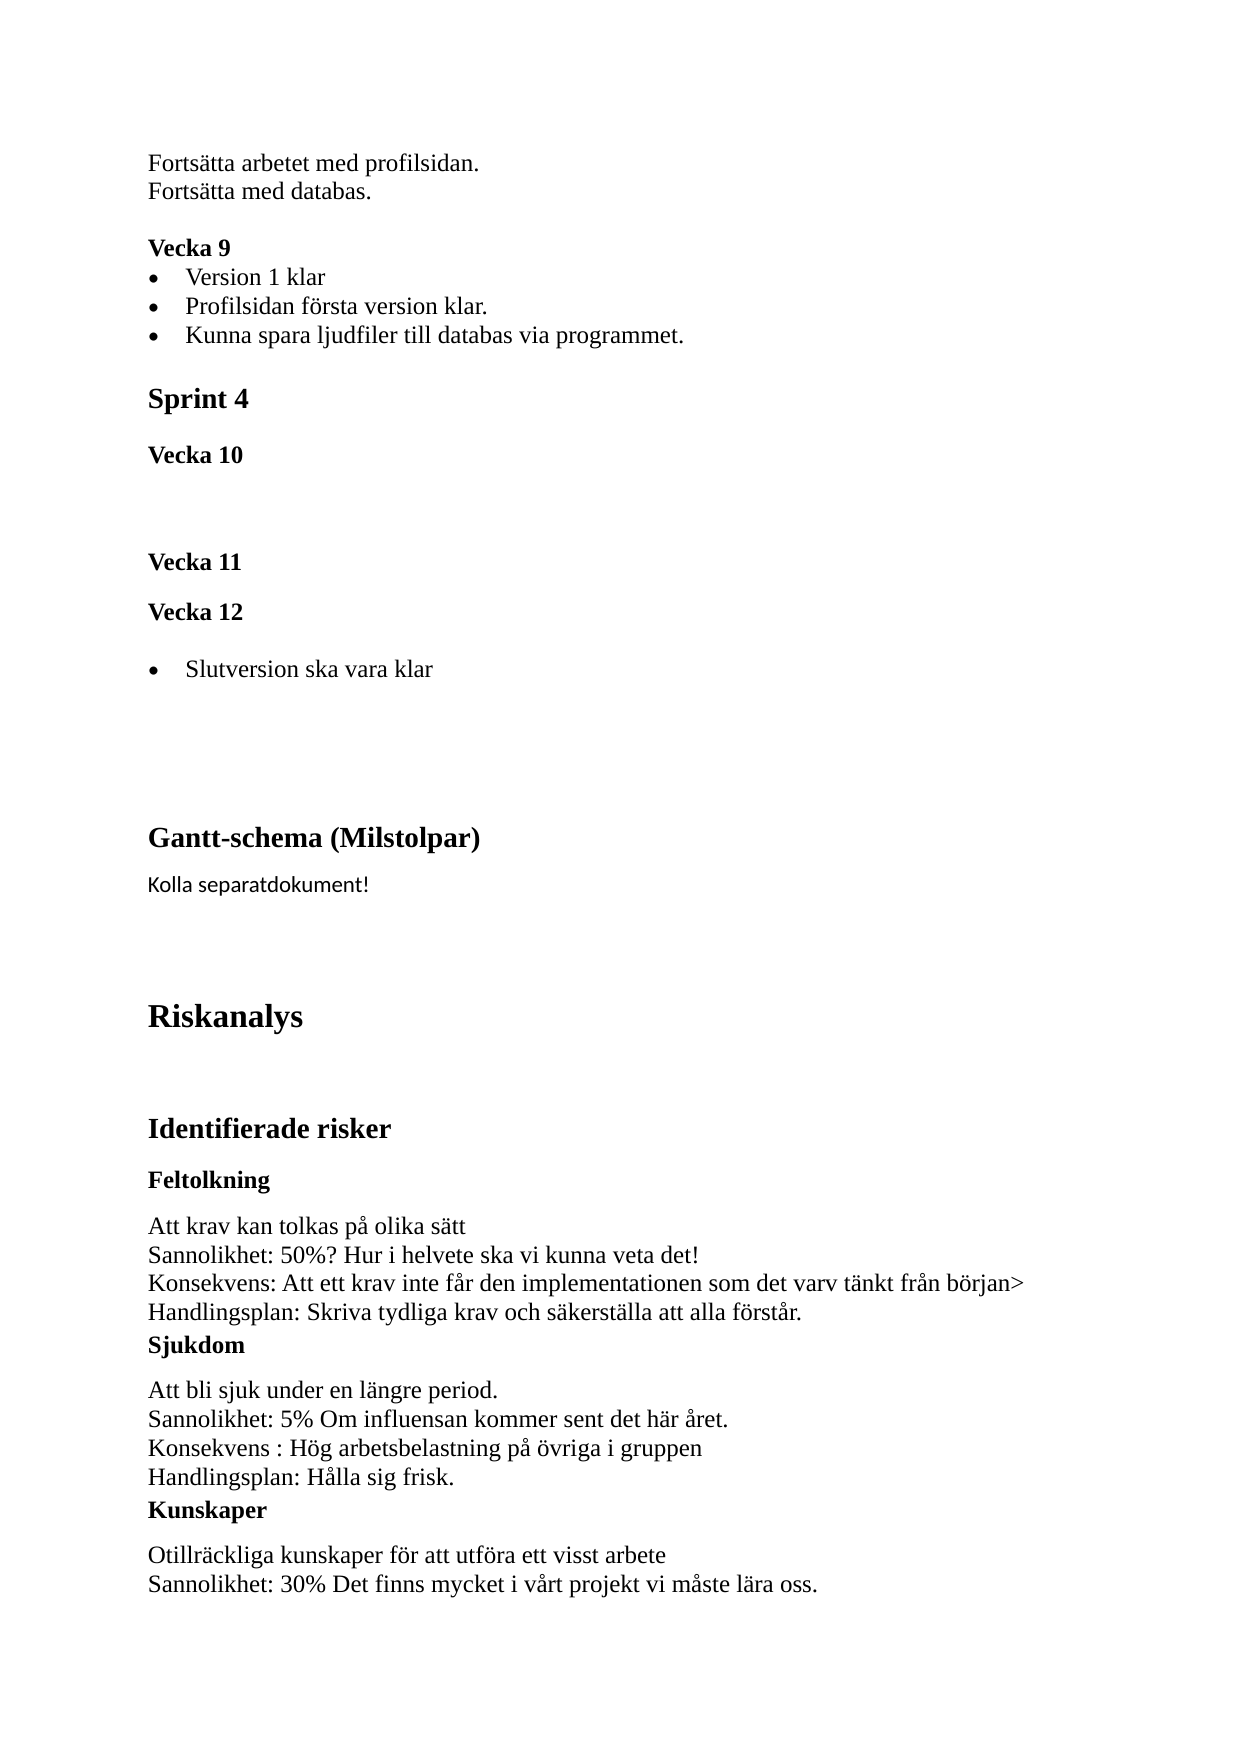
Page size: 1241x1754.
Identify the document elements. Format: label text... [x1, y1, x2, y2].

text Otillräckliga kunskaper för att utföra ett visst arbete [148, 1540, 1093, 1569]
text Feltolkning [148, 1166, 1093, 1194]
text Sannolikhet: 50%? Hur i helvete ska vi kunna veta det! [148, 1240, 1093, 1268]
list Profilsidan första version klar. [110, 291, 1093, 320]
text Vecka 10 [148, 441, 1093, 469]
text Handlingsplan: Hålla sig frisk. [148, 1462, 1093, 1491]
text Kunskaper [148, 1495, 1093, 1523]
text Sjukdom [148, 1330, 1093, 1359]
text Sannolikhet: 5% Om influensan kommer sent det här året. [148, 1404, 1093, 1433]
text Att krav kan tolkas på olika sätt [148, 1211, 1093, 1240]
list Kunna spara ljudfiler till databas via programmet. [110, 320, 1093, 349]
text Gantt-schema (Milstolpar) [148, 820, 1093, 854]
text Vecka 12 [148, 597, 1093, 626]
text Kolla separatdokument! [148, 870, 1093, 898]
text Sannolikhet: 30% Det finns mycket i vårt projekt vi måste lära oss. [148, 1569, 1093, 1598]
text Vecka 9 [148, 233, 1093, 262]
list Version 1 klar [110, 262, 1093, 291]
text Handlingsplan: Skriva tydliga krav och säkerställa att alla förstår. [148, 1297, 1093, 1326]
text Sprint 4 [148, 381, 1093, 415]
text Vecka 11 [148, 547, 1093, 576]
text Konsekvens: Att ett krav inte får den implementationen som det varv tänkt från början> [148, 1268, 1093, 1297]
text Fortsätta arbetet med profilsidan. [148, 148, 1093, 176]
text Att bli sjuk under en längre period. [148, 1376, 1093, 1404]
text Konsekvens : Hög arbetsbelastning på övriga i gruppen [148, 1433, 1093, 1462]
text Fortsätta med databas. [148, 176, 1093, 205]
text Riskanalys [148, 996, 1093, 1034]
text Identifierade risker [148, 1111, 1093, 1145]
list Slutversion ska vara klar [110, 654, 1093, 683]
